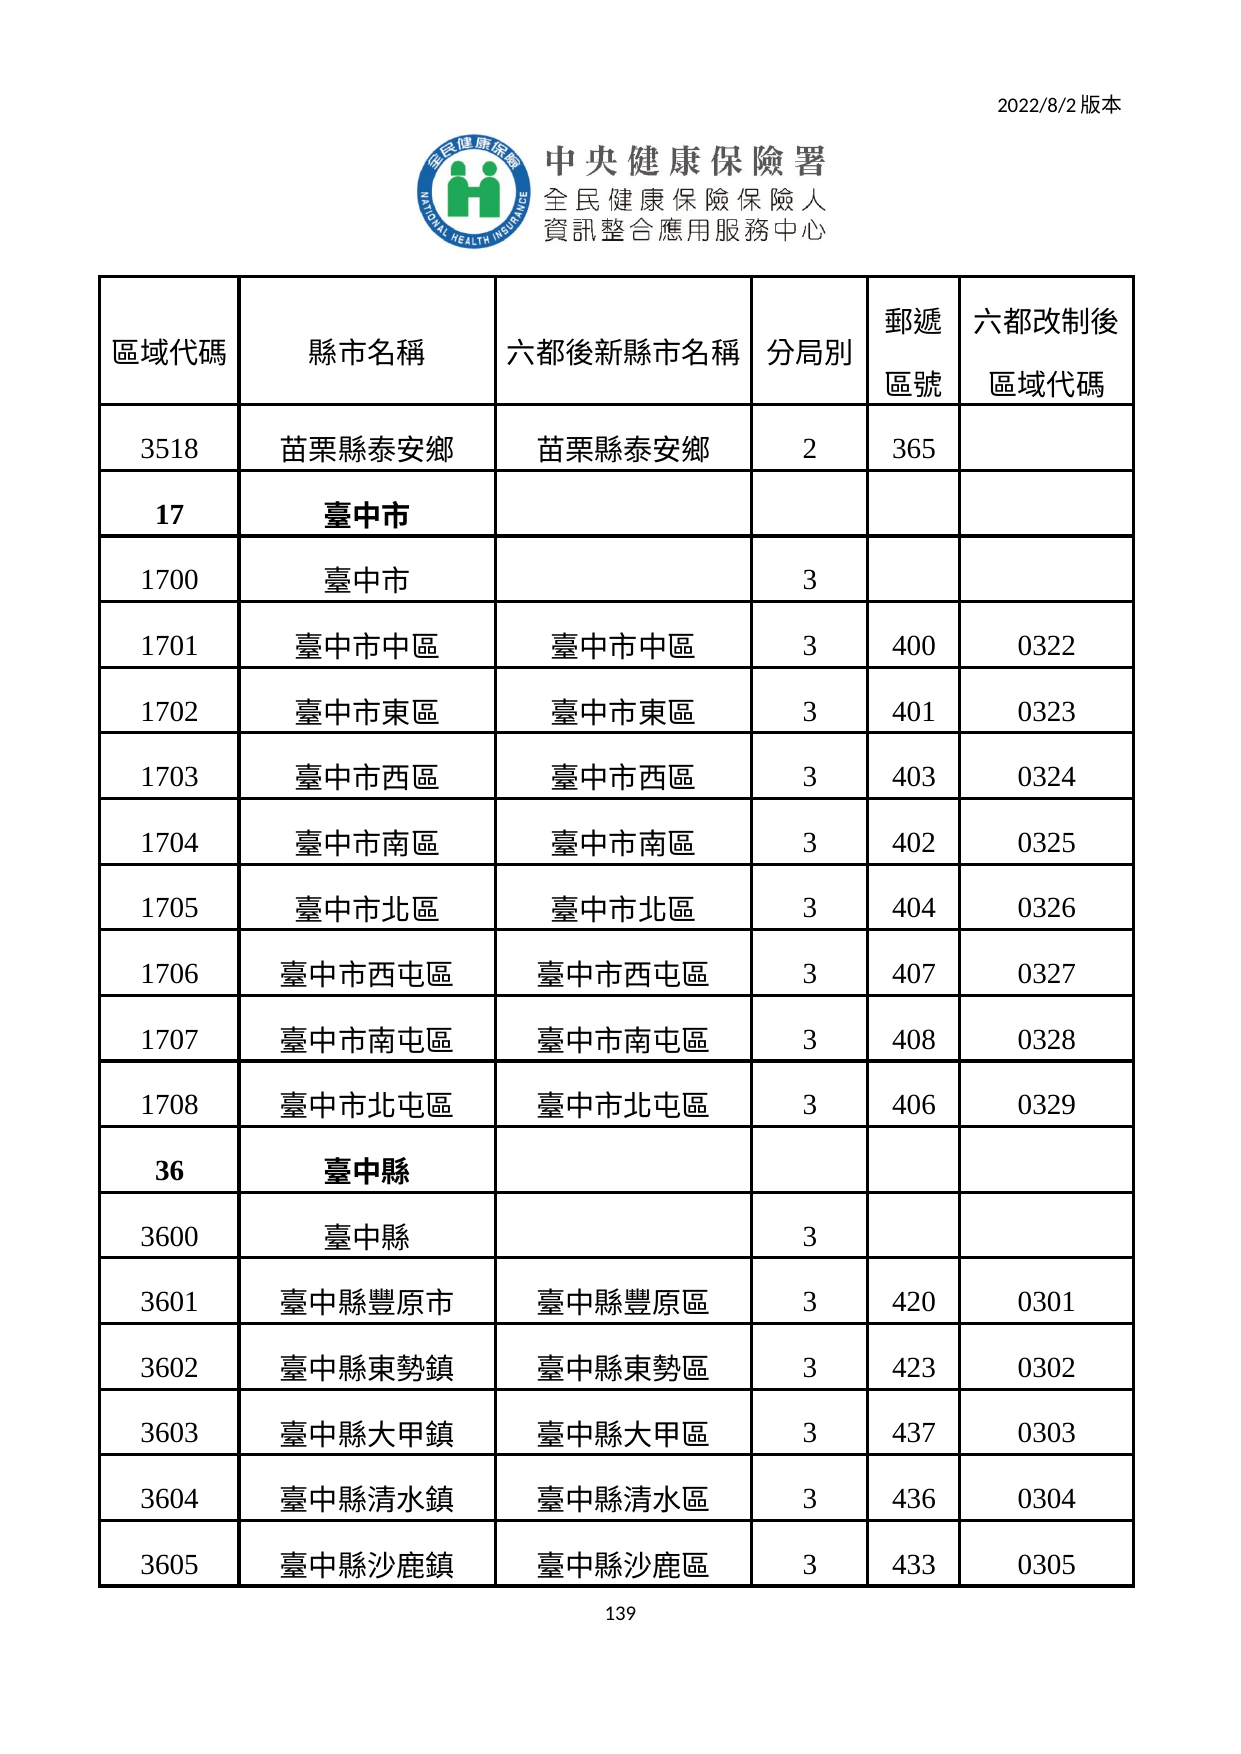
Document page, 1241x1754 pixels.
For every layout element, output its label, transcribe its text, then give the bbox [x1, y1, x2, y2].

table_cell 406 [869, 1063, 958, 1125]
table_cell 臺中市中區 [497, 603, 750, 666]
table_cell 1704 [101, 800, 237, 862]
table_cell 408 [869, 997, 958, 1059]
table_cell 苗栗縣泰安鄉 [241, 406, 494, 469]
table_cell 臺中縣大甲鎮 [241, 1391, 494, 1453]
table_cell 365 [869, 406, 958, 469]
table_cell 臺中縣東勢鎮 [241, 1325, 494, 1387]
table_header 分局別 [753, 278, 866, 403]
table_cell [869, 538, 958, 600]
table_header 六都改制後區域代碼 [961, 278, 1132, 403]
table_cell 436 [869, 1456, 958, 1519]
table_cell 1706 [101, 931, 237, 994]
table_cell 0325 [961, 800, 1132, 862]
table_cell [869, 472, 958, 534]
table_cell [869, 1194, 958, 1256]
table_cell 臺中市西屯區 [497, 931, 750, 994]
table_cell 臺中縣 [241, 1194, 494, 1256]
table_cell 臺中縣豐原市 [241, 1259, 494, 1322]
table_cell [961, 1194, 1132, 1256]
table_cell 臺中市中區 [241, 603, 494, 666]
table_cell 臺中縣 [241, 1128, 494, 1191]
table_cell 3603 [101, 1391, 237, 1453]
table_cell 400 [869, 603, 958, 666]
table_cell 臺中縣東勢區 [497, 1325, 750, 1387]
table_cell 17 [101, 472, 237, 534]
table_cell 3602 [101, 1325, 237, 1387]
table_cell 3 [753, 1325, 866, 1387]
table_cell [497, 472, 750, 534]
table_cell 0303 [961, 1391, 1132, 1453]
table_cell [961, 1128, 1132, 1191]
table_cell 1703 [101, 734, 237, 797]
table_cell [961, 406, 1132, 469]
table_cell 407 [869, 931, 958, 994]
table_cell 3600 [101, 1194, 237, 1256]
table_cell [961, 538, 1132, 600]
table_header 郵遞區號 [869, 278, 958, 403]
table_cell 臺中市 [241, 472, 494, 534]
table_cell [497, 1194, 750, 1256]
table_cell 36 [101, 1128, 237, 1191]
table_cell 3 [753, 669, 866, 731]
table_cell 402 [869, 800, 958, 862]
table_cell 臺中市東區 [241, 669, 494, 731]
table_cell 404 [869, 866, 958, 928]
table_header 六都後新縣市名稱 [497, 278, 750, 403]
table_cell 1708 [101, 1063, 237, 1125]
table_cell [497, 538, 750, 600]
table_cell 3601 [101, 1259, 237, 1322]
table_cell 1700 [101, 538, 237, 600]
table_cell 臺中縣沙鹿區 [497, 1522, 750, 1584]
table_cell 0322 [961, 603, 1132, 666]
table_cell [753, 472, 866, 534]
table_cell 3 [753, 538, 866, 600]
table_cell 0301 [961, 1259, 1132, 1322]
table_cell 臺中市北區 [241, 866, 494, 928]
table_cell 3 [753, 1063, 866, 1125]
table_cell [753, 1128, 866, 1191]
table_cell 臺中市南屯區 [497, 997, 750, 1059]
table_cell 0328 [961, 997, 1132, 1059]
table_cell 1702 [101, 669, 237, 731]
table_cell 臺中市南區 [241, 800, 494, 862]
table_cell 2 [753, 406, 866, 469]
table_cell 0304 [961, 1456, 1132, 1519]
table_cell 0326 [961, 866, 1132, 928]
table_cell 臺中市西區 [241, 734, 494, 797]
table_cell 1701 [101, 603, 237, 666]
table_cell 3 [753, 1194, 866, 1256]
table_cell [869, 1128, 958, 1191]
table_cell 臺中縣清水區 [497, 1456, 750, 1519]
table_cell [497, 1128, 750, 1191]
table_cell 苗栗縣泰安鄉 [497, 406, 750, 469]
table_cell 臺中市北屯區 [497, 1063, 750, 1125]
table_cell 臺中縣豐原區 [497, 1259, 750, 1322]
table_cell 0327 [961, 931, 1132, 994]
table_cell 3604 [101, 1456, 237, 1519]
table_cell 臺中市北區 [497, 866, 750, 928]
table_cell 0324 [961, 734, 1132, 797]
table_cell 0302 [961, 1325, 1132, 1387]
table_cell 臺中市南屯區 [241, 997, 494, 1059]
table_cell 3 [753, 1391, 866, 1453]
table_cell 臺中市西屯區 [241, 931, 494, 994]
table_cell 臺中縣沙鹿鎮 [241, 1522, 494, 1584]
table_cell 433 [869, 1522, 958, 1584]
table_header 區域代碼 [101, 278, 237, 403]
table_header 縣市名稱 [241, 278, 494, 403]
table_cell 3 [753, 800, 866, 862]
table_cell 1707 [101, 997, 237, 1059]
table_cell 3518 [101, 406, 237, 469]
table_cell 403 [869, 734, 958, 797]
table_cell 3 [753, 603, 866, 666]
table_cell 0305 [961, 1522, 1132, 1584]
table_cell 臺中市北屯區 [241, 1063, 494, 1125]
table_cell 1705 [101, 866, 237, 928]
table_cell 臺中市南區 [497, 800, 750, 862]
table_cell 3605 [101, 1522, 237, 1584]
table_cell 3 [753, 734, 866, 797]
table_cell 臺中市西區 [497, 734, 750, 797]
table_cell 0329 [961, 1063, 1132, 1125]
table_cell 臺中市東區 [497, 669, 750, 731]
table_cell [961, 472, 1132, 534]
table_cell 3 [753, 1522, 866, 1584]
table_cell 臺中縣清水鎮 [241, 1456, 494, 1519]
table_cell 3 [753, 1456, 866, 1519]
table_cell 3 [753, 997, 866, 1059]
table_cell 3 [753, 866, 866, 928]
table_cell 臺中市 [241, 538, 494, 600]
table_cell 3 [753, 931, 866, 994]
table_cell 420 [869, 1259, 958, 1322]
table_cell 423 [869, 1325, 958, 1387]
table_cell 3 [753, 1259, 866, 1322]
table_cell 0323 [961, 669, 1132, 731]
table_cell 臺中縣大甲區 [497, 1391, 750, 1453]
table_cell 437 [869, 1391, 958, 1453]
table_cell 401 [869, 669, 958, 731]
